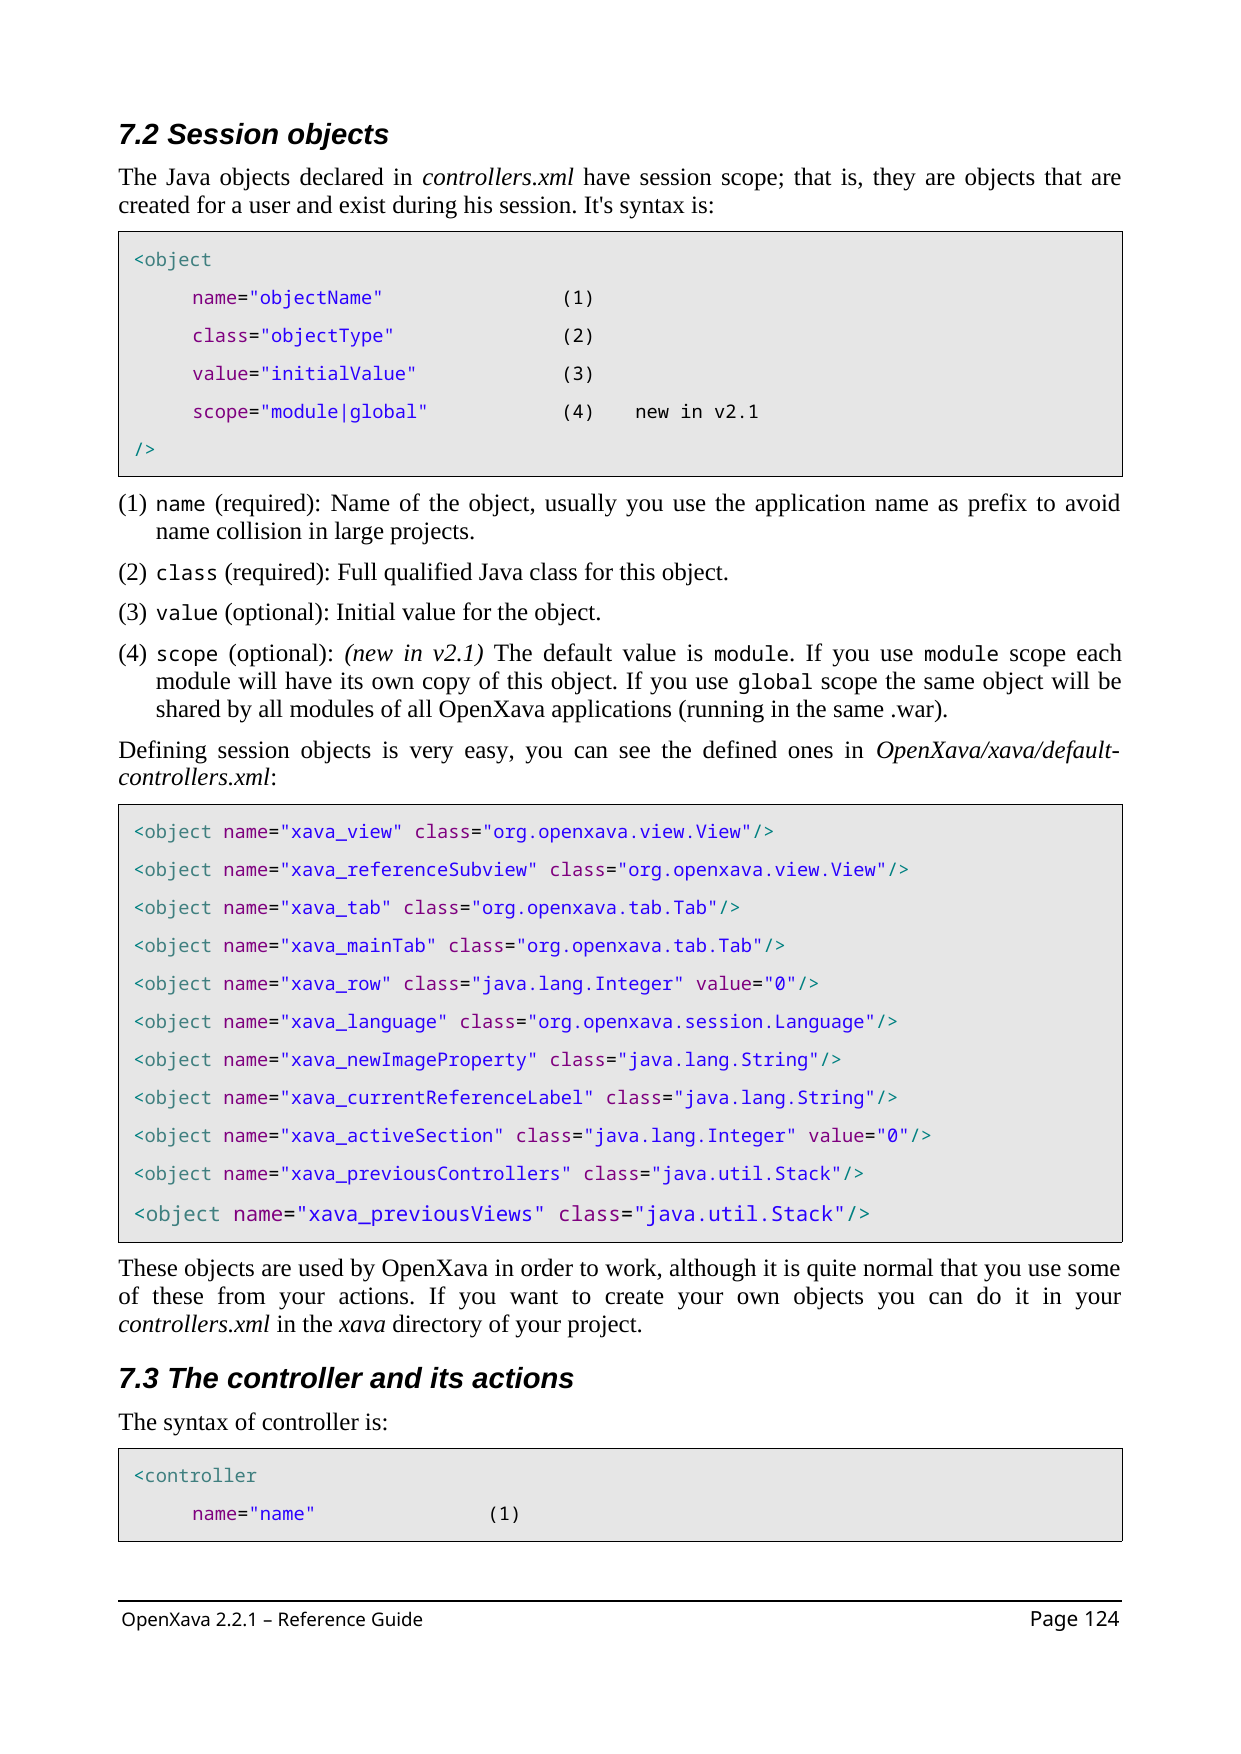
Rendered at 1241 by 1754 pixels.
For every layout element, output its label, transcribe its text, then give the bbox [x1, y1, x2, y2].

text <object name="xava_previousControllers" class="java.util.Stack"/> [119, 1146, 1122, 1184]
text <object name="xava_referenceSubview" class="org.openxava.view.View"/> [119, 842, 1122, 880]
text scope="module|global" (4) new in v2.1 [119, 383, 1122, 421]
list class (required): Full qualified Java class for this object. [118, 558, 1122, 586]
text /> [119, 421, 1122, 476]
text <object name="xava_row" class="java.lang.Integer" value="0"/> [119, 956, 1122, 994]
text <object name="xava_currentReferenceLabel" class="java.lang.String"/> [119, 1070, 1122, 1108]
text The syntax of controller is: [118, 1408, 1122, 1435]
text Defining session objects is very easy, you can see the defined ones in OpenXava/xava/default-controllers.xml: [118, 736, 1122, 791]
text <object [119, 232, 1122, 269]
text <object name="xava_activeSection" class="java.lang.Integer" value="0"/> [119, 1108, 1122, 1146]
text <object name="xava_mainTab" class="org.openxava.tab.Tab"/> [119, 918, 1122, 956]
text <object name="xava_newImageProperty" class="java.lang.String"/> [119, 1032, 1122, 1070]
text name="objectName" (1) [119, 269, 1122, 307]
list scope (optional): (new in v2.1) The default value is module. If you use module scope each module will have its own copy of this object. If you use global scope the same object will be shared by all modules of all OpenXava applications (running in the same .war). [118, 639, 1122, 723]
text class="objectType" (2) [119, 307, 1122, 345]
text name="name" (1) [119, 1486, 1122, 1541]
text <controller [119, 1449, 1122, 1486]
subtitle Session objects [118, 118, 1122, 151]
list name (required): Name of the object, usually you use the application name as prefix to avoid name collision in large projects. [118, 489, 1122, 545]
text value="initialValue" (3) [119, 345, 1122, 383]
text <object name="xava_language" class="org.openxava.session.Language"/> [119, 994, 1122, 1032]
text <object name="xava_tab" class="org.openxava.tab.Tab"/> [119, 880, 1122, 918]
text <object name="xava_previousViews" class="java.util.Stack"/> [119, 1184, 1122, 1242]
subtitle The controller and its actions [118, 1362, 1122, 1395]
text These objects are used by OpenXava in order to work, although it is quite normal that you use some of these from your actions. If you want to create your own objects you can do it in your controllers.xml in the xava directory of your project. [118, 1254, 1122, 1337]
text <object name="xava_view" class="org.openxava.view.View"/> [119, 805, 1122, 842]
text The Java objects declared in controllers.xml have session scope; that is, they are objects that are created for a user and exist during his session. It's syntax is: [118, 163, 1122, 219]
list value (optional): Initial value for the object. [118, 598, 1122, 627]
